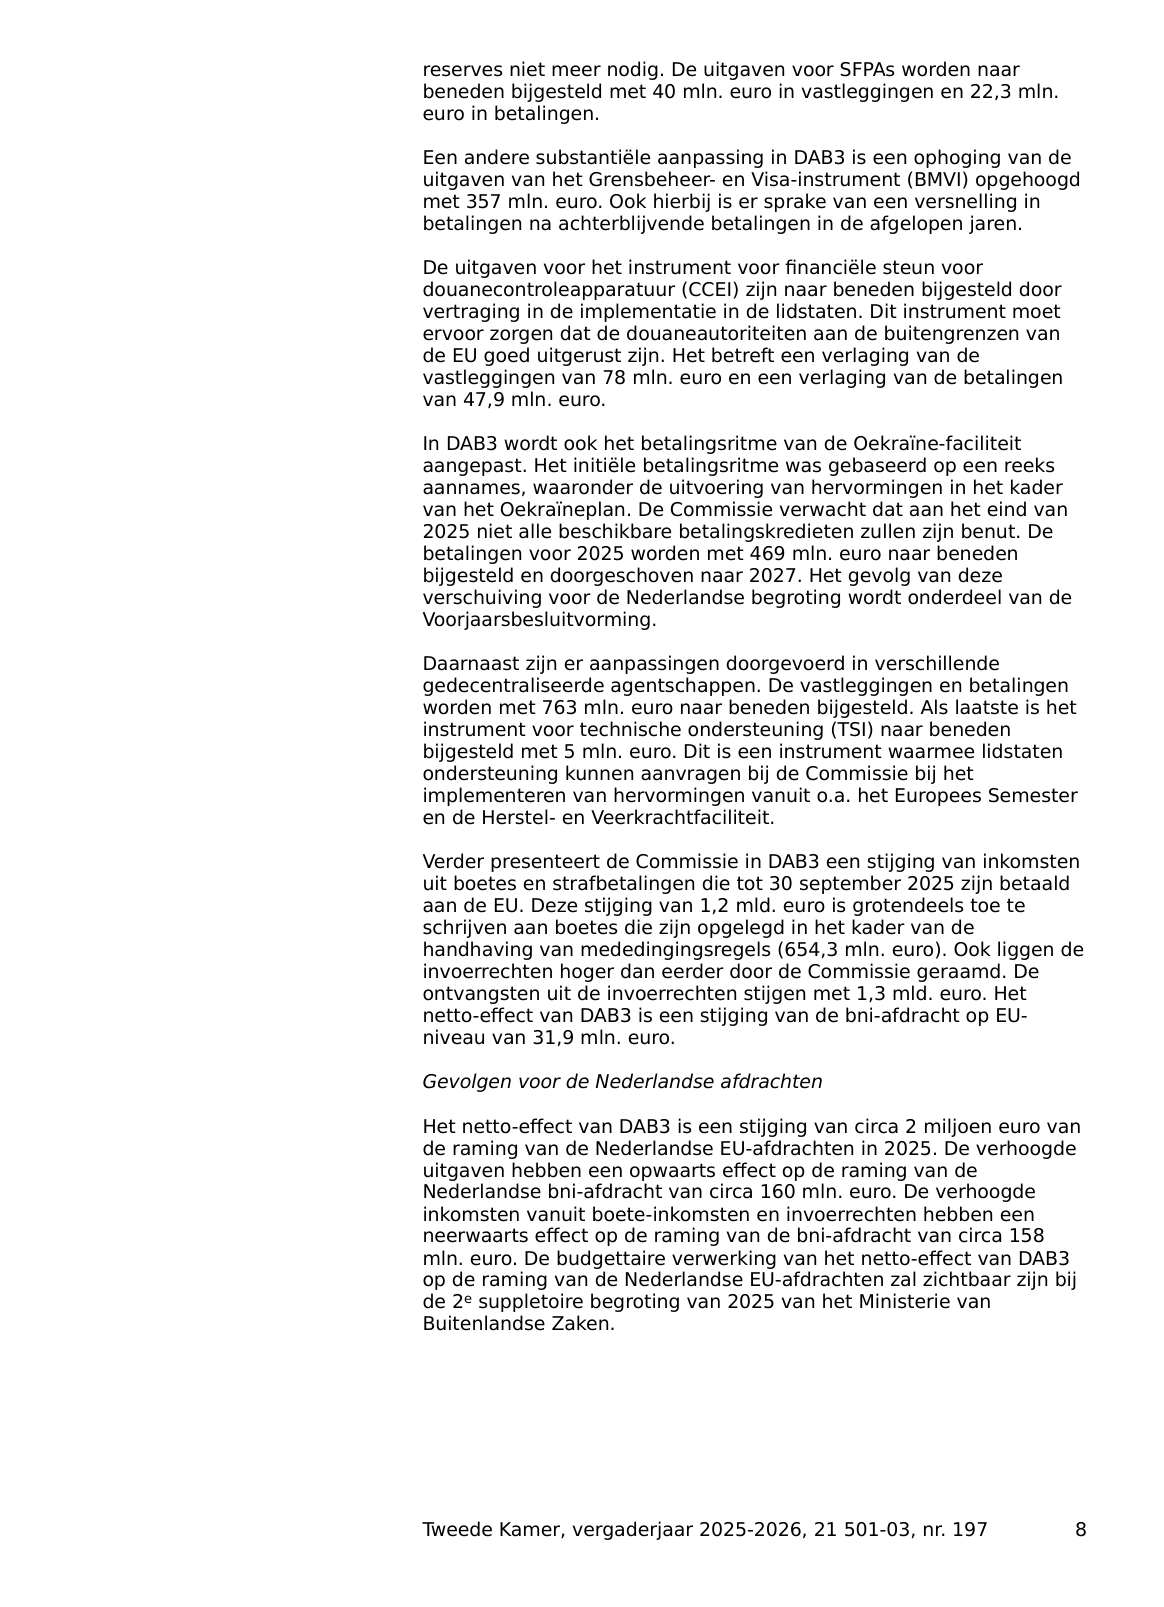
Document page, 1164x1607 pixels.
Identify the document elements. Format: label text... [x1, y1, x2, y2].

text De uitgaven voor het instrument voor financiële steun voor douanecontroleapparatuur (CCEI) zijn naar beneden bijgesteld door vertraging in de implementatie in de lidstaten. Dit instrument moet ervoor zorgen dat de douaneautoriteiten aan de buitengrenzen van de EU goed uitgerust zijn. Het betreft een verlaging van de vastleggingen van 78 mln. euro en een verlaging van de betalingen van 47,9 mln. euro. [422, 257, 1087, 411]
text Een andere substantiële aanpassing in DAB3 is een ophoging van de uitgaven van het Grensbeheer- en Visa-instrument (BMVI) opgehoogd met 357 mln. euro. Ook hierbij is er sprake van een versnelling in betalingen na achterblijvende betalingen in de afgelopen jaren. [422, 147, 1087, 235]
text reserves niet meer nodig. De uitgaven voor SFPAs worden naar beneden bijgesteld met 40 mln. euro in vastleggingen en 22,3 mln. euro in betalingen. [422, 59, 1087, 125]
text In DAB3 wordt ook het betalingsritme van de Oekraïne-faciliteit aangepast. Het initiële betalingsritme was gebaseerd op een reeks aannames, waaronder de uitvoering van hervormingen in het kader van het Oekraïneplan. De Commissie verwacht dat aan het eind van 2025 niet alle beschikbare betalingskredieten zullen zijn benut. De betalingen voor 2025 worden met 469 mln. euro naar beneden bijgesteld en doorgeschoven naar 2027. Het gevolg van deze verschuiving voor de Nederlandse begroting wordt onderdeel van de Voorjaarsbesluitvorming. [422, 433, 1087, 631]
text Het netto-effect van DAB3 is een stijging van circa 2 miljoen euro van de raming van de Nederlandse EU-afdrachten in 2025. De verhoogde uitgaven hebben een opwaarts effect op de raming van de Nederlandse bni-afdracht van circa 160 mln. euro. De verhoogde inkomsten vanuit boete-inkomsten en invoerrechten hebben een neerwaarts effect op de raming van de bni-afdracht van circa 158 mln. euro. De budgettaire verwerking van het netto-effect van DAB3 op de raming van de Nederlandse EU-afdrachten zal zichtbaar zijn bij de 2e suppletoire begroting van 2025 van het Ministerie van Buitenlandse Zaken. [422, 1116, 1087, 1335]
text Daarnaast zijn er aanpassingen doorgevoerd in verschillende gedecentraliseerde agentschappen. De vastleggingen en betalingen worden met 763 mln. euro naar beneden bijgesteld. Als laatste is het instrument voor technische ondersteuning (TSI) naar beneden bijgesteld met 5 mln. euro. Dit is een instrument waarmee lidstaten ondersteuning kunnen aanvragen bij de Commissie bij het implementeren van hervormingen vanuit o.a. het Europees Semester en de Herstel- en Veerkrachtfaciliteit. [422, 653, 1087, 829]
subtitle Gevolgen voor de Nederlandse afdrachten [422, 1071, 1087, 1093]
text Verder presenteert de Commissie in DAB3 een stijging van inkomsten uit boetes en strafbetalingen die tot 30 september 2025 zijn betaald aan de EU. Deze stijging van 1,2 mld. euro is grotendeels toe te schrijven aan boetes die zijn opgelegd in het kader van de handhaving van mededingingsregels (654,3 mln. euro). Ook liggen de invoerrechten hoger dan eerder door de Commissie geraamd. De ontvangsten uit de invoerrechten stijgen met 1,3 mld. euro. Het netto-effect van DAB3 is een stijging van de bni-afdracht op EU-niveau van 31,9 mln. euro. [422, 851, 1087, 1049]
